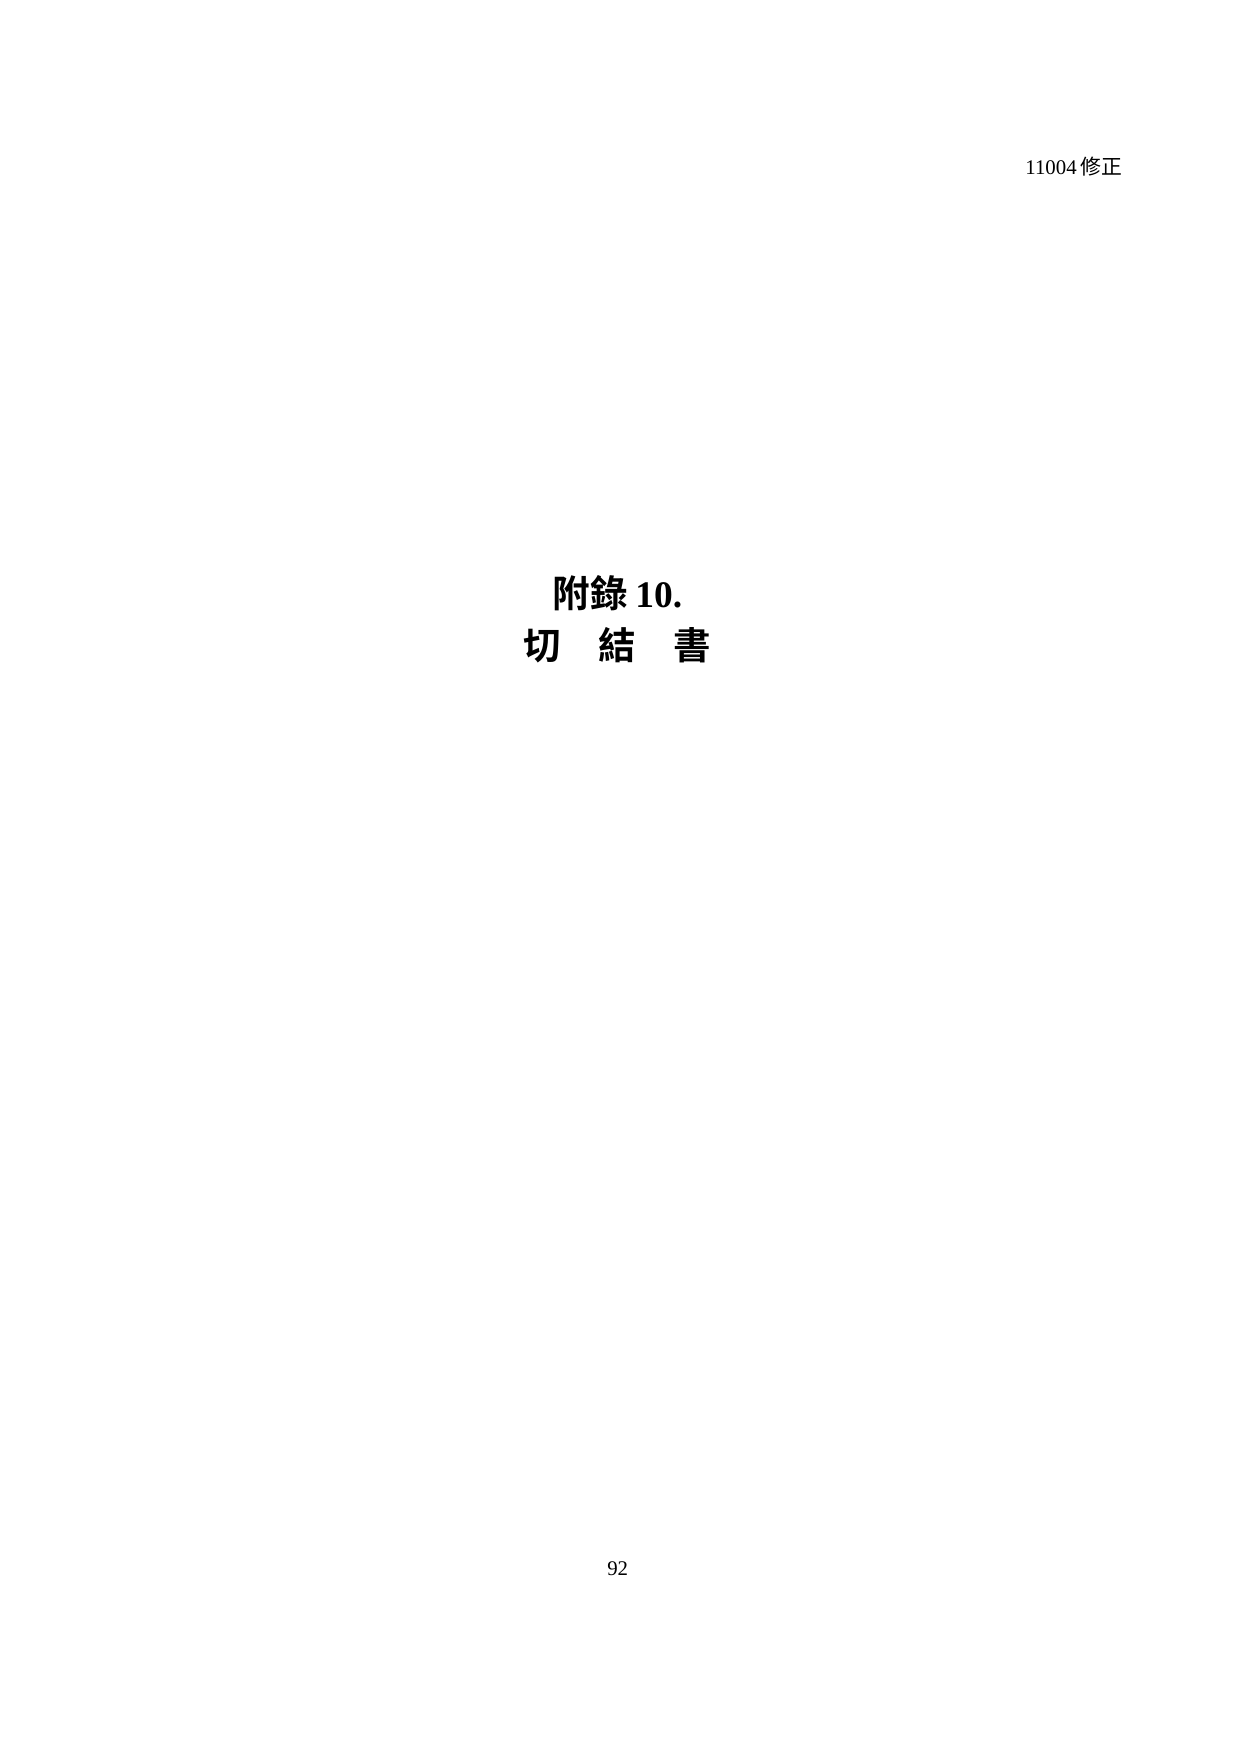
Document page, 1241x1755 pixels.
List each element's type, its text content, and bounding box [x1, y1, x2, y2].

text 切 結 書 [117, 618, 1117, 670]
text 附錄10. [117, 566, 1117, 618]
